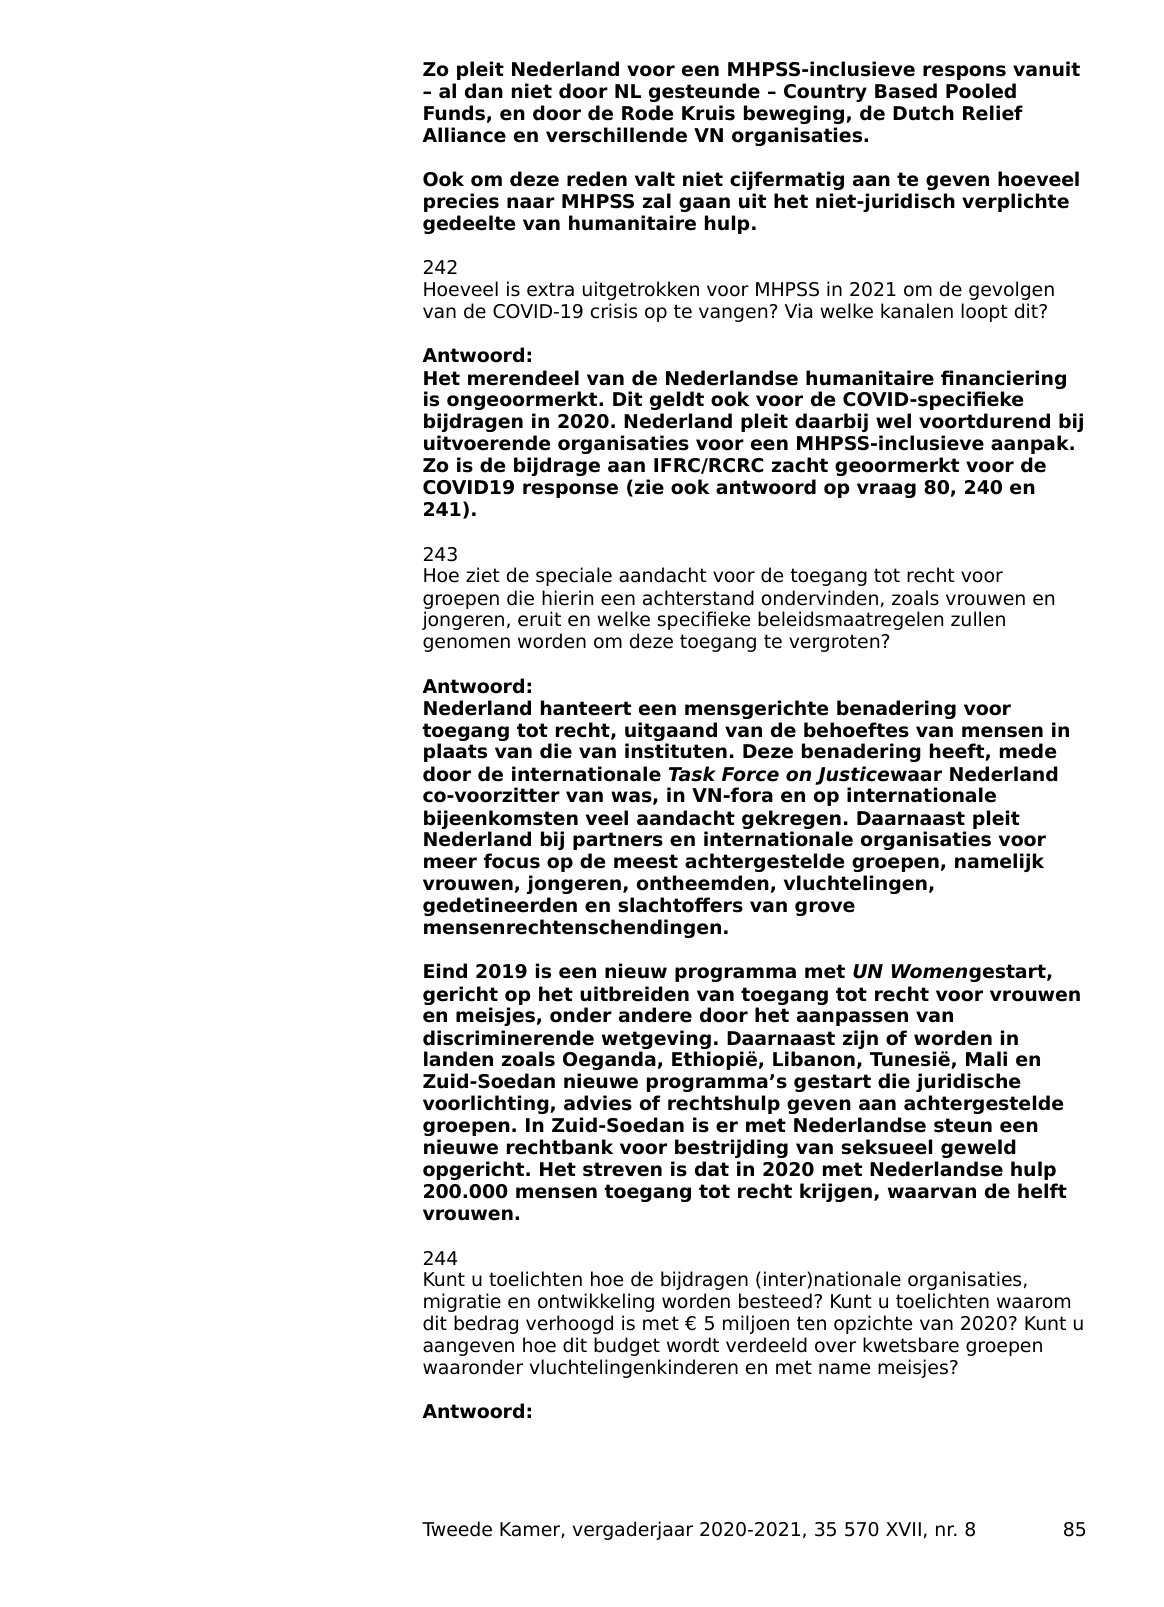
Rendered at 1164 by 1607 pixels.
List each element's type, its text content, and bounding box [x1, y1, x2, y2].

text Ook om deze reden valt niet cijfermatig aan te geven hoeveel precies naar MHPSS zal gaan uit het niet-juridisch verplichte gedeelte van humanitaire hulp. [422, 169, 1087, 235]
text Zo pleit Nederland voor een MHPSS-inclusieve respons vanuit – al dan niet door NL gesteunde – Country Based Pooled Funds, en door de Rode Kruis beweging, de Dutch Relief Alliance en verschillende VN organisaties. [422, 59, 1087, 147]
text Het merendeel van de Nederlandse humanitaire financiering is ongeoormerkt. Dit geldt ook voor de COVID-specifieke bijdragen in 2020. Nederland pleit daarbij wel voortdurend bij uitvoerende organisaties voor een MHPSS-inclusieve aanpak. Zo is de bijdrage aan IFRC/RCRC zacht geoormerkt voor de COVID19 response (zie ook antwoord op vraag 80, 240 en 241). [422, 367, 1087, 521]
text Nederland hanteert een mensgerichte benadering voor toegang tot recht, uitgaand van de behoeftes van mensen in plaats van die van instituten. Deze benadering heeft, mede door de internationale Task Force on Justicewaar Nederland co-voorzitter van was, in VN-fora en op internationale bijeenkomsten veel aandacht gekregen. Daarnaast pleit Nederland bij partners en internationale organisaties voor meer focus op de meest achtergestelde groepen, namelijk vrouwen, jongeren, ontheemden, vluchtelingen, gedetineerden en slachtoffers van grove mensenrechtenschendingen. [422, 697, 1087, 939]
text Hoeveel is extra uitgetrokken voor MHPSS in 2021 om de gevolgen van de COVID-19 crisis op te vangen? Via welke kanalen loopt dit? [422, 279, 1087, 323]
text 243 [422, 543, 1087, 565]
text 242 [422, 257, 1087, 279]
text Hoe ziet de speciale aandacht voor de toegang tot recht voor groepen die hierin een achterstand ondervinden, zoals vrouwen en jongeren, eruit en welke specifieke beleidsmaatregelen zullen genomen worden om deze toegang te vergroten? [422, 565, 1087, 653]
text 244 [422, 1247, 1087, 1269]
text Kunt u toelichten hoe de bijdragen (inter)nationale organisaties, migratie en ontwikkeling worden besteed? Kunt u toelichten waarom dit bedrag verhoogd is met € 5 miljoen ten opzichte van 2020? Kunt u aangeven hoe dit budget wordt verdeeld over kwetsbare groepen waaronder vluchtelingenkinderen en met name meisjes? [422, 1269, 1087, 1379]
text Antwoord: [422, 1401, 1087, 1423]
text Antwoord: [422, 676, 1087, 697]
text Antwoord: [422, 345, 1087, 367]
text Eind 2019 is een nieuw programma met UN Womengestart, gericht op het uitbreiden van toegang tot recht voor vrouwen en meisjes, onder andere door het aanpassen van discriminerende wetgeving. Daarnaast zijn of worden in landen zoals Oeganda, Ethiopië, Libanon, Tunesië, Mali en Zuid-Soedan nieuwe programma’s gestart die juridische voorlichting, advies of rechtshulp geven aan achtergestelde groepen. In Zuid-Soedan is er met Nederlandse steun een nieuwe rechtbank voor bestrijding van seksueel geweld opgericht. Het streven is dat in 2020 met Nederlandse hulp 200.000 mensen toegang tot recht krijgen, waarvan de helft vrouwen. [422, 961, 1087, 1225]
